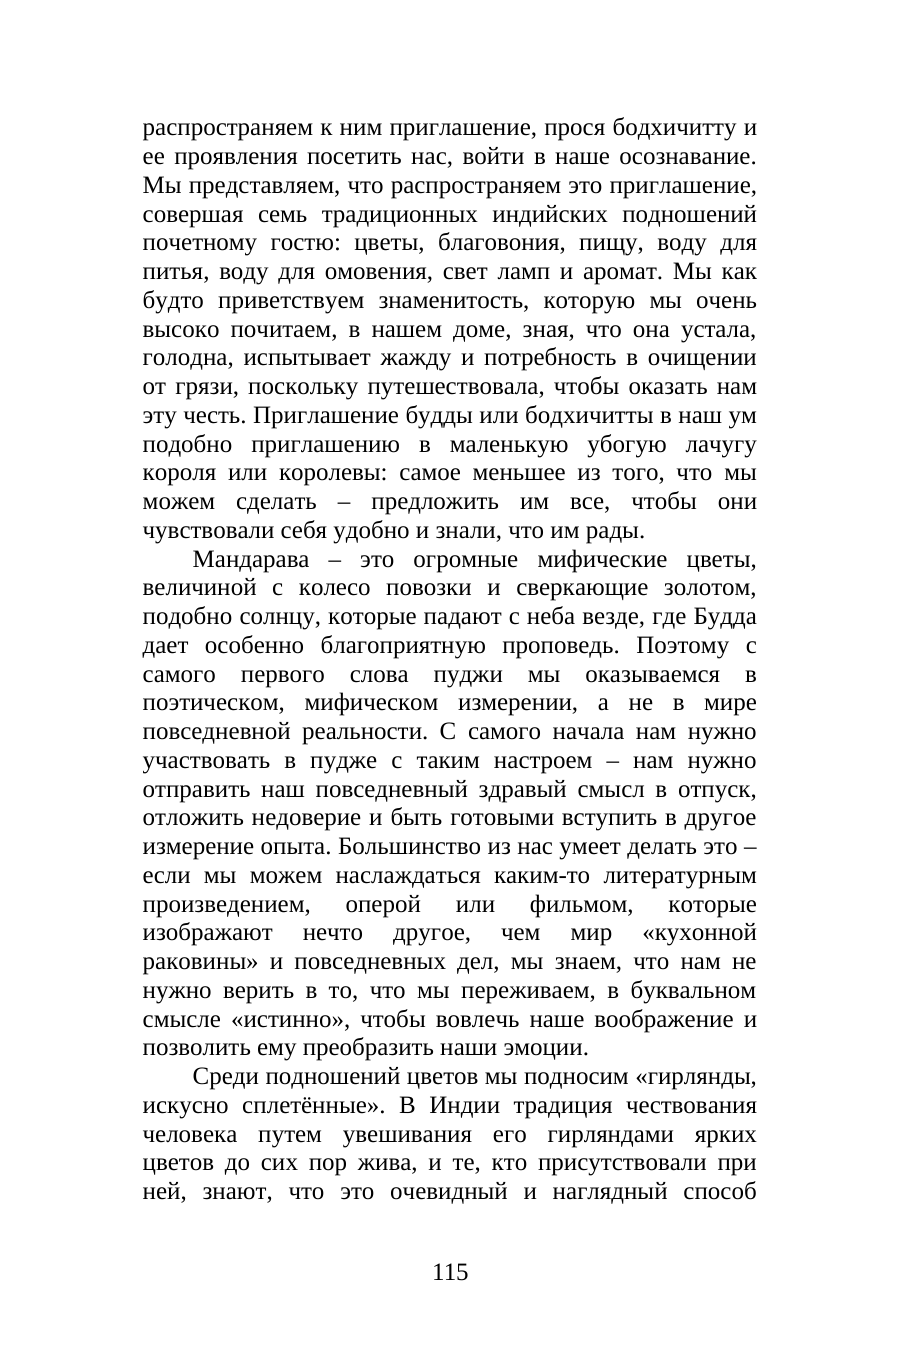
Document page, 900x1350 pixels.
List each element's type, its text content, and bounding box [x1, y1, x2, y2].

text распространяем к ним приглашение, прося бодхичитту и ее проявления посетить нас, войти в наше осознавание. Мы представляем, что распространяем это приглашение, совершая семь традиционных индийских подношений почетному гостю: цветы, благовония, пищу, воду для питья, воду для омовения, свет ламп и аромат. Мы как будто приветствуем знаменитость, которую мы очень высоко почитаем, в нашем доме, зная, что она устала, голодна, испытывает жажду и потребность в очищении от грязи, поскольку путешествовала, чтобы оказать нам эту честь. Приглашение будды или бодхичитты в наш ум подобно приглашению в маленькую убогую лачугу короля или королевы: самое меньшее из того, что мы можем сделать – предложить им все, чтобы они чувствовали себя удобно и знали, что им рады. [142, 112, 757, 544]
text Среди подношений цветов мы подносим «гирлянды, искусно сплетённые». В Индии традиция чествования человека путем увешивания его гирляндами ярких цветов до сих пор жива, и те, кто присутствовали при ней, знают, что это очевидный и наглядный способ [142, 1061, 757, 1205]
text Мандарава – это огромные мифические цветы, величиной с колесо повозки и сверкающие золотом, подобно солнцу, которые падают с неба везде, где Будда дает особенно благоприятную проповедь. Поэтому с самого первого слова пуджи мы оказываемся в поэтическом, мифическом измерении, а не в мире повседневной реальности. С самого начала нам нужно участвовать в пудже с таким настроем – нам нужно отправить наш повседневный здравый смысл в отпуск, отложить недоверие и быть готовыми вступить в другое измерение опыта. Большинство из нас умеет делать это – если мы можем наслаждаться каким-то литературным произведением, оперой или фильмом, которые изображают нечто другое, чем мир «кухонной раковины» и повседневных дел, мы знаем, что нам не нужно верить в то, что мы переживаем, в буквальном смысле «истинно», чтобы вовлечь наше воображение и позволить ему преобразить наши эмоции. [142, 544, 757, 1061]
